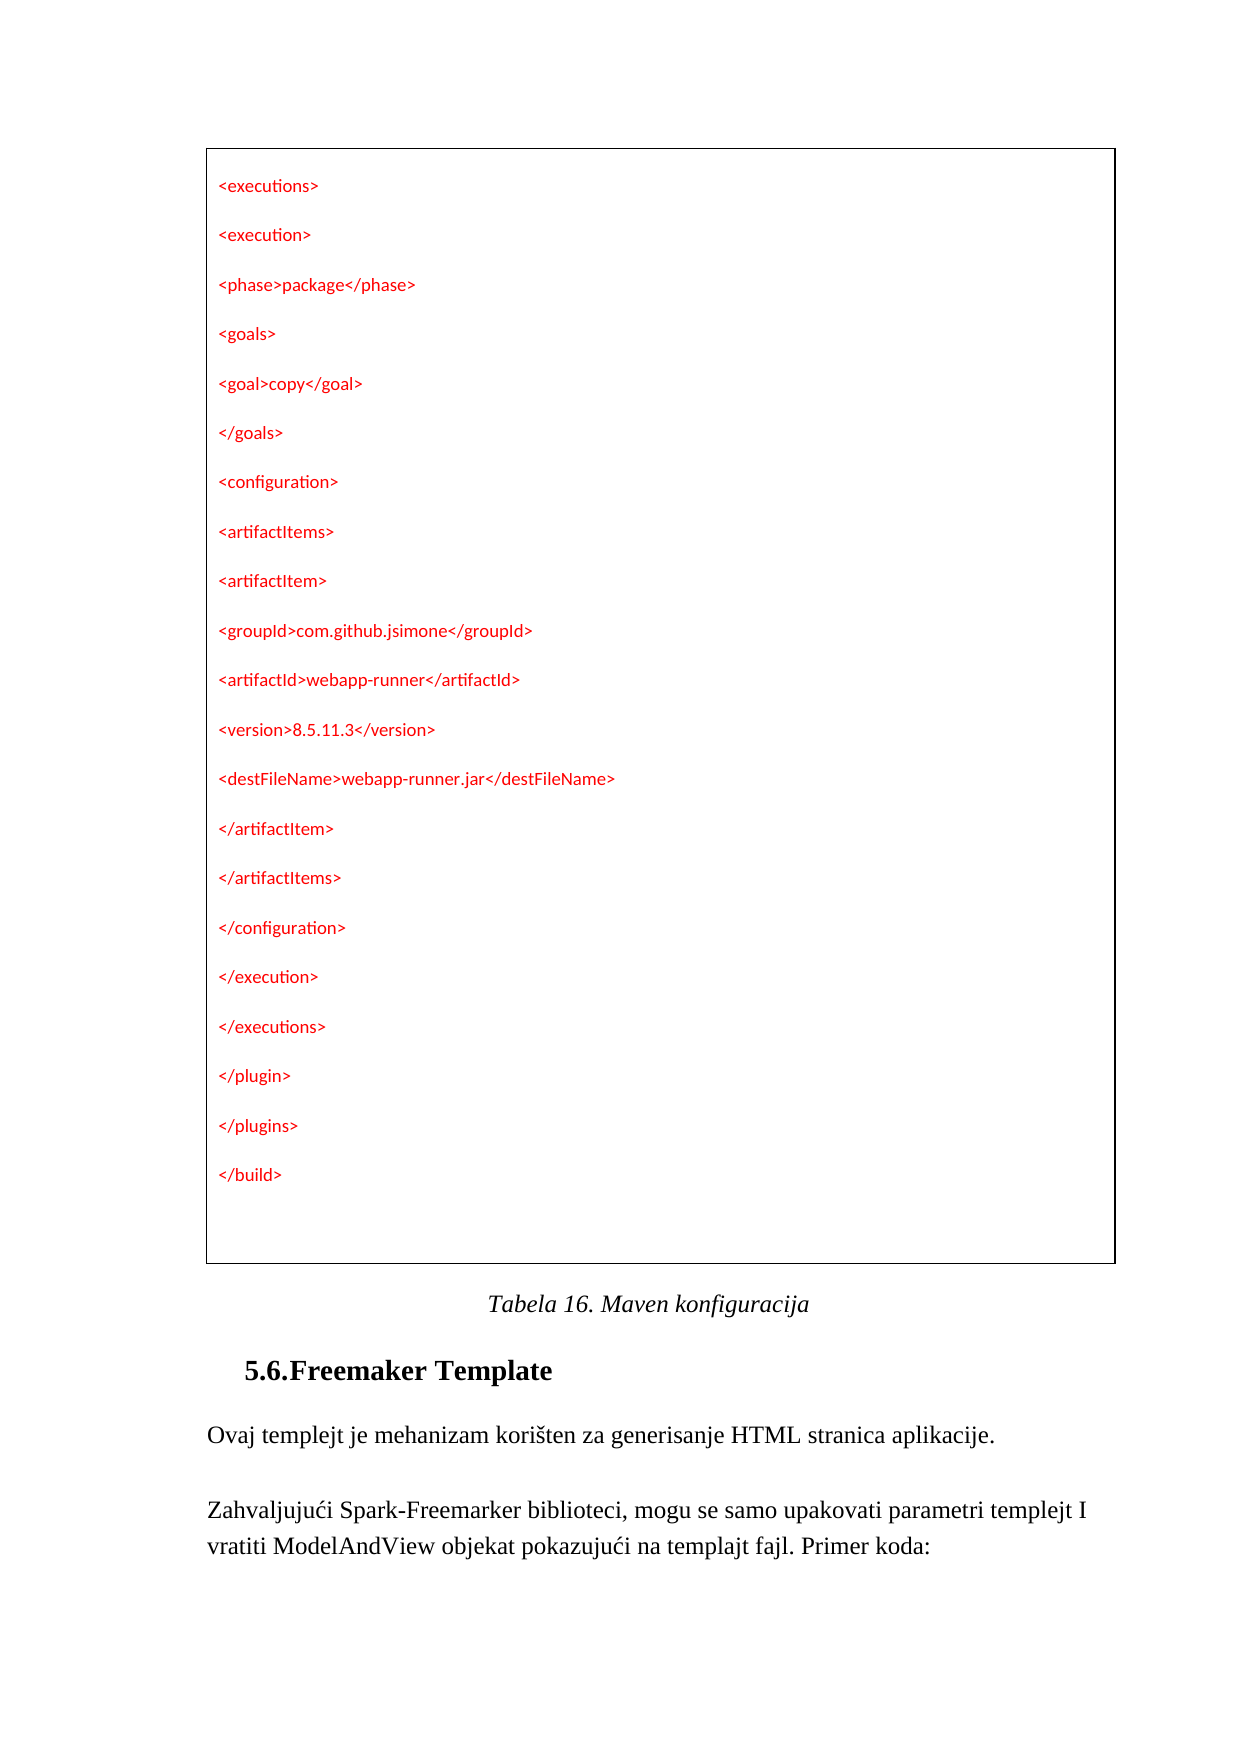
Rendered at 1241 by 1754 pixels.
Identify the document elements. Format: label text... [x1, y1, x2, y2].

text Ovaj templejt je mehanizam korišten za generisanje HTML stranica aplikacije. [207, 1420, 1092, 1448]
subtitle Freemaker Template [244, 1353, 1092, 1386]
table_header <executions> <execution> <phase>package</phase> <goals> <goal>copy</goal> </goals> <configuration> <artifactItems> <artifactItem> <groupId>com.github.jsimone</groupId> <artifactId>webapp-runner</artifactId> <version>8.5.11.3</version> <destFileName>webapp-runner.jar</destFileName> </artifactItem> </artifactItems> </configuration> </execution> </executions> </plugin> </plugins> </build> [207, 149, 1114, 1263]
text Zahvaljujući Spark-Freemarker biblioteci, mogu se samo upakovati parametri templejt I vratiti ModelAndView objekat pokazujući na templajt fajl. Primer koda: [207, 1495, 1092, 1560]
text Tabela 16. Maven konfiguracija [207, 1289, 1092, 1318]
